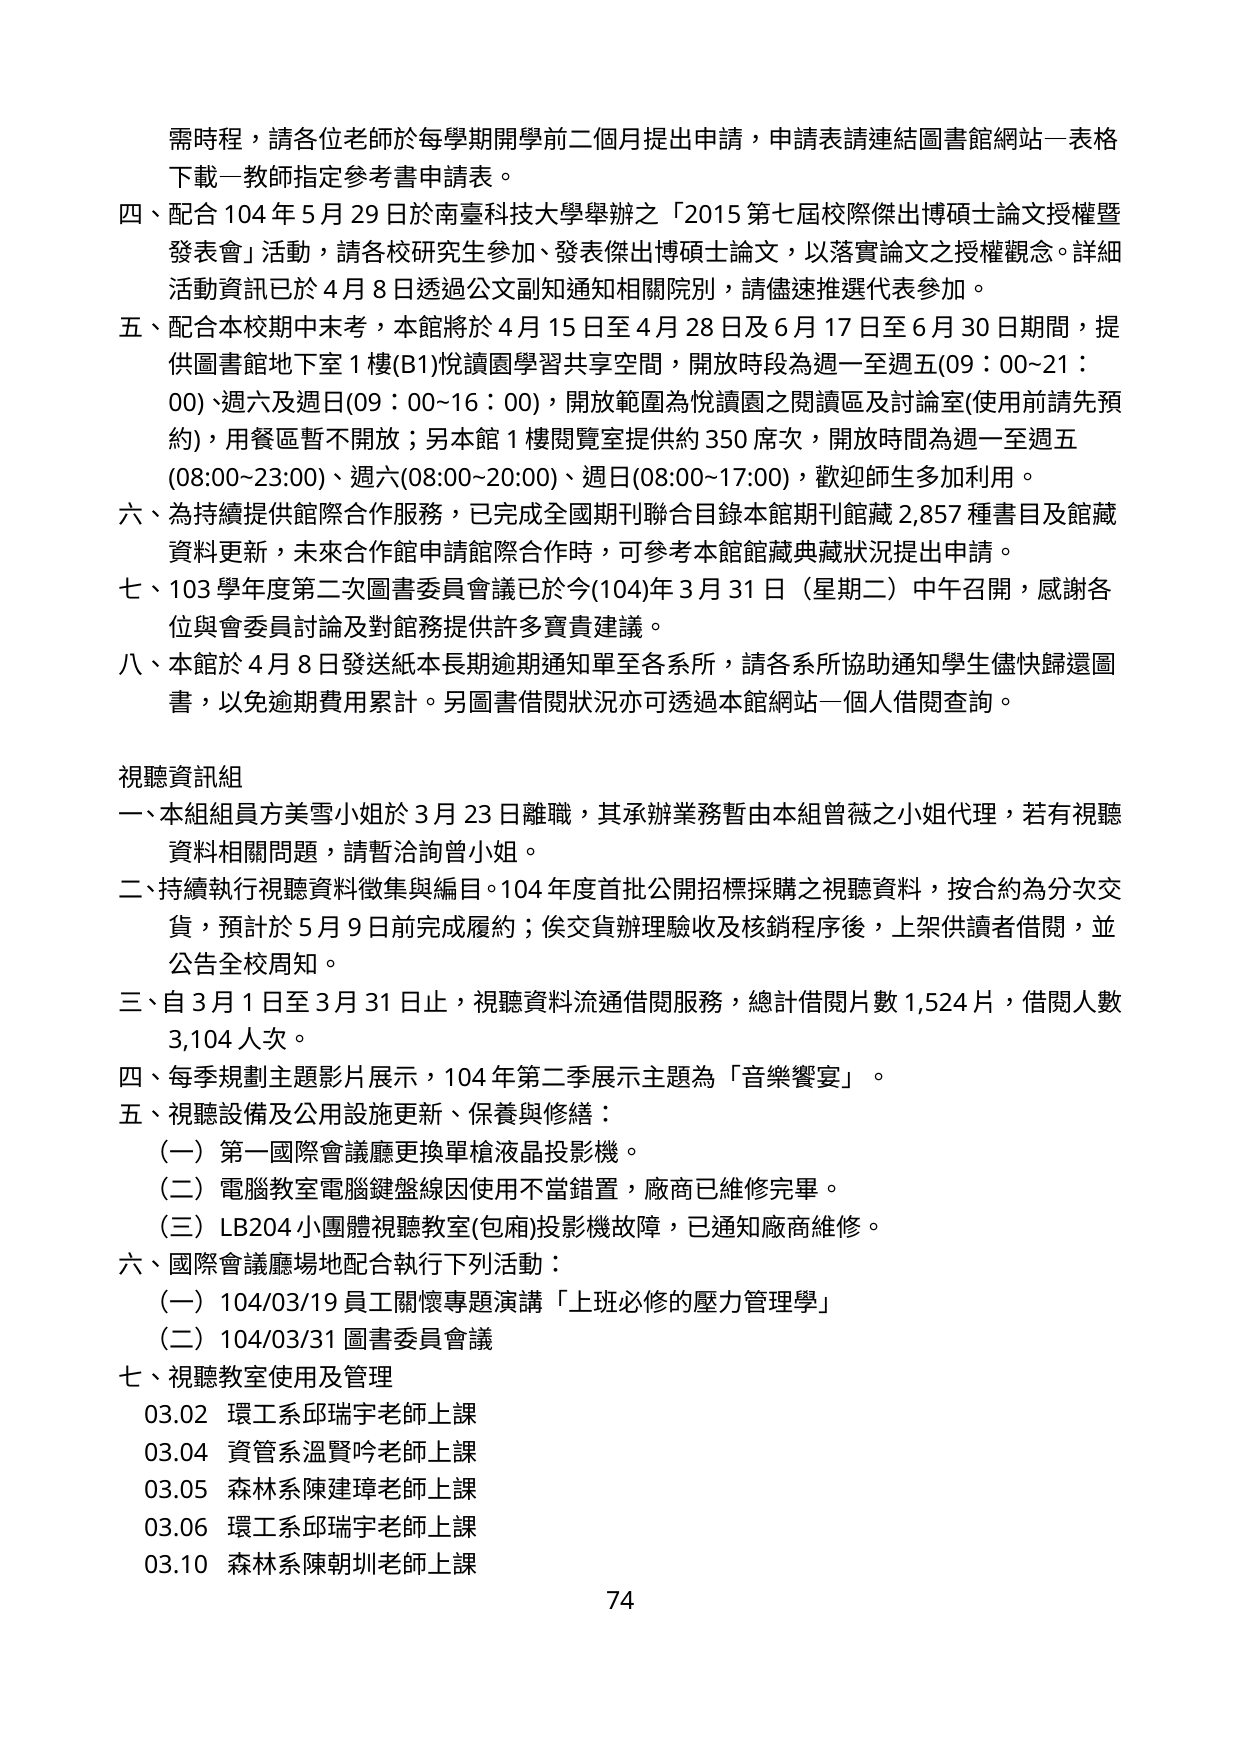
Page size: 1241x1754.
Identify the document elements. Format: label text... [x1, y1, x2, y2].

text 03.05 森林系陳建璋老師上課 [118, 1469, 1122, 1507]
text 一、本組組員方美雪小姐於3月23日離職，其承辦業務暫由本組曾薇之小姐代理，若有視聽資料相關問題，請暫洽詢曾小姐。 [118, 794, 1122, 869]
text 七、視聽教室使用及管理 [118, 1357, 1122, 1394]
text （二）電腦教室電腦鍵盤線因使用不當錯置，廠商已維修完畢。 [118, 1169, 1122, 1207]
text 四、配合104年5月29日於南臺科技大學舉辦之「2015第七屆校際傑出博碩士論文授權暨發表會」活動，請各校研究生參加、發表傑出博碩士論文，以落實論文之授權觀念。詳細活動資訊已於4月8日透過公文副知通知相關院別，請儘速推選代表參加。 [118, 194, 1122, 307]
text （二）104/03/31圖書委員會議 [118, 1319, 1122, 1357]
text 視聽資訊組 [118, 757, 1122, 794]
text 03.10 森林系陳朝圳老師上課 [118, 1544, 1122, 1582]
text 四、每季規劃主題影片展示，104年第二季展示主題為「音樂饗宴」。 [118, 1057, 1122, 1094]
text 五、配合本校期中末考，本館將於4月15日至4月28日及6月17日至6月30日期間，提供圖書館地下室1樓(B1)悅讀園學習共享空間，開放時段為週一至週五(09：00~21：00)、週六及週日(09：00~16：00)，開放範圍為悅讀園之閱讀區及討論室(使用前請先預約)，用餐區暫不開放；另本館1樓閱覽室提供約350席次，開放時間為週一至週五(08:00~23:00)、週六(08:00~20:00)、週日(08:00~17:00)，歡迎師生多加利用。 [118, 307, 1122, 494]
text 03.04 資管系溫賢吟老師上課 [118, 1432, 1122, 1469]
text （一）第一國際會議廳更換單槍液晶投影機。 [118, 1132, 1122, 1169]
text 六、為持續提供館際合作服務，已完成全國期刊聯合目錄本館期刊館藏2,857種書目及館藏資料更新，未來合作館申請館際合作時，可參考本館館藏典藏狀況提出申請。 [118, 494, 1122, 569]
text 03.06 環工系邱瑞宇老師上課 [118, 1507, 1122, 1544]
text （一）104/03/19員工關懷專題演講「上班必修的壓力管理學」 [118, 1282, 1122, 1319]
text 八、本館於4月8日發送紙本長期逾期通知單至各系所，請各系所協助通知學生儘快歸還圖書，以免逾期費用累計。另圖書借閱狀況亦可透過本館網站—個人借閱查詢。 [118, 644, 1122, 719]
text （三）LB204小團體視聽教室(包廂)投影機故障，已通知廠商維修。 [118, 1207, 1122, 1244]
text 03.02 環工系邱瑞宇老師上課 [118, 1394, 1122, 1432]
text 七、103學年度第二次圖書委員會議已於今(104)年3月31日（星期二）中午召開，感謝各位與會委員討論及對館務提供許多寶貴建議。 [118, 569, 1122, 644]
text 六、國際會議廳場地配合執行下列活動： [118, 1244, 1122, 1282]
text 二、持續執行視聽資料徵集與編目。104年度首批公開招標採購之視聽資料，按合約為分次交貨，預計於5月9日前完成履約；俟交貨辦理驗收及核銷程序後，上架供讀者借閱，並公告全校周知。 [118, 869, 1122, 982]
text 需時程，請各位老師於每學期開學前二個月提出申請，申請表請連結圖書館網站—表格下載—教師指定參考書申請表。 [118, 119, 1122, 194]
text 三、自3月1日至3月31日止，視聽資料流通借閱服務，總計借閱片數1,524片，借閱人數3,104人次。 [118, 982, 1122, 1057]
text 五、視聽設備及公用設施更新、保養與修繕： [118, 1094, 1122, 1132]
